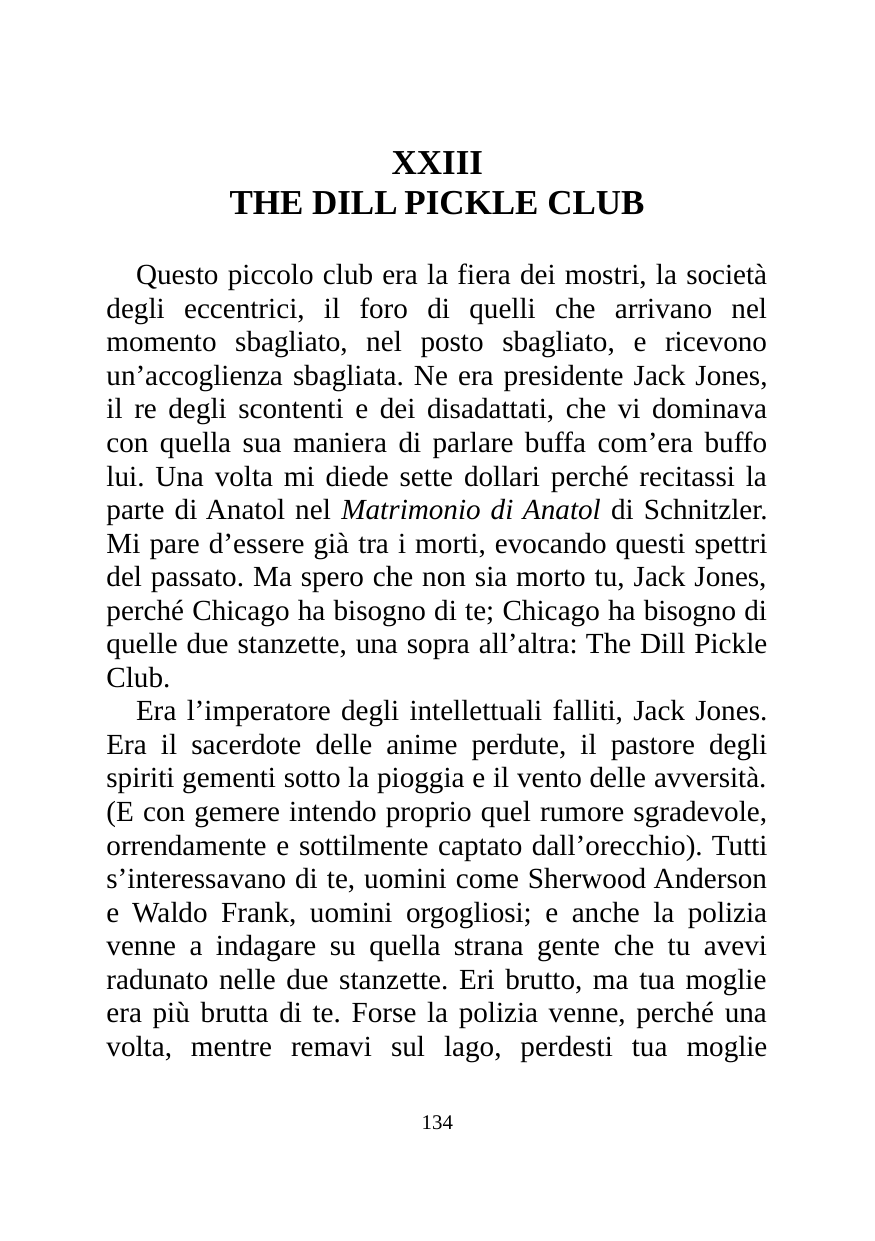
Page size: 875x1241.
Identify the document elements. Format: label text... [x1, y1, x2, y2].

text Era l’imperatore degli intellettuali falliti, Jack Jones. Era il sacerdote delle anime perdute, il pastore degli spiriti gementi sotto la pioggia e il vento delle avversità. (E con gemere intendo proprio quel rumore sgradevole, orrendamente e sottilmente captato dall’orecchio). Tutti s’interessavano di te, uomini come Sherwood Anderson e Waldo Frank, uomini orgogliosi; e anche la polizia venne a indagare su quella strana gente che tu avevi radunato nelle due stanzette. Eri brutto, ma tua moglie era più brutta di te. Forse la polizia venne, perché una volta, mentre remavi sul lago, perdesti tua moglie [106, 693, 768, 1062]
subtitle XXIII THE DILL PICKLE CLUB [106, 142, 768, 222]
text Questo piccolo club era la fiera dei mostri, la società degli eccentrici, il foro di quelli che arrivano nel momento sbagliato, nel posto sbagliato, e ricevono un’accoglienza sbagliata. Ne era presidente Jack Jones, il re degli scontenti e dei disadattati, che vi dominava con quella sua maniera di parlare buffa com’era buffo lui. Una volta mi diede sette dollari perché recitassi la parte di Anatol nel Matrimonio di Anatol di Schnitzler. Mi pare d’essere già tra i morti, evocando questi spettri del passato. Ma spero che non sia morto tu, Jack Jones, perché Chicago ha bisogno di te; Chicago ha bisogno di quelle due stanzette, una sopra all’altra: The Dill Pickle Club. [106, 257, 768, 693]
